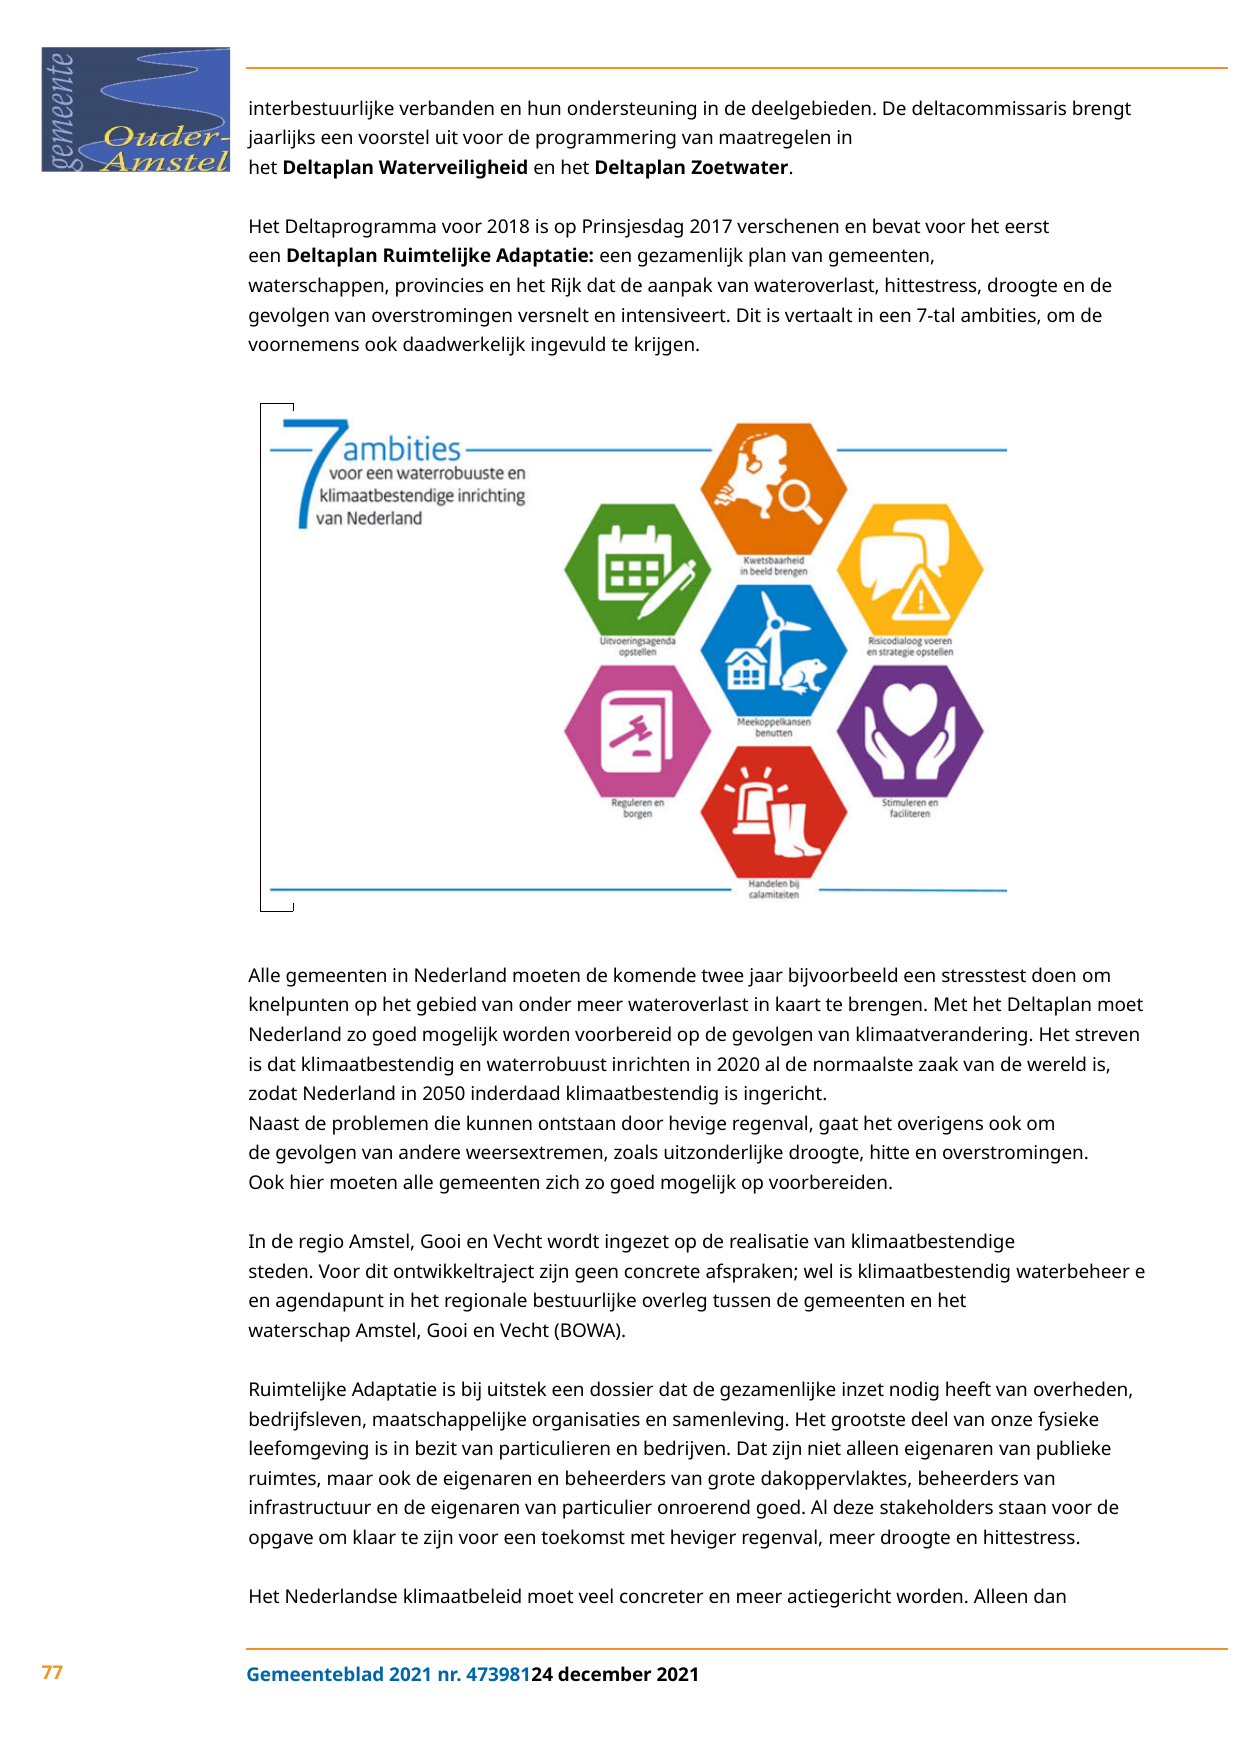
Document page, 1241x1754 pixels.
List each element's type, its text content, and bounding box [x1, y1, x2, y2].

text interbestuurlijke verbanden en hun ondersteuning in de deelgebieden. De deltacommissaris brengt jaarlijks een voorstel uit voor de programmering van maatregelen in het Deltaplan Waterveiligheid en het Deltaplan Zoetwater. [248, 95, 1152, 180]
picture [268, 411, 1008, 903]
text Het Deltaprogramma voor 2018 is op Prinsjesdag 2017 verschenen en bevat voor het eerst een Deltaplan Ruimtelijke Adaptatie: een gezamenlijk plan van gemeenten, waterschappen, provincies en het Rijk dat de aanpak van wateroverlast, hittestress, droogte en de gevolgen van overstromingen versnelt en intensiveert. Dit is vertaalt in een 7-tal ambities, om de voornemens ook daadwerkelijk ingevuld te krijgen. [248, 213, 1152, 357]
text In de regio Amstel, Gooi en Vecht wordt ingezet op de realisatie van klimaatbestendige steden. Voor dit ontwikkeltraject zijn geen concrete afspraken; wel is klimaatbestendig waterbeheer een agendapunt in het regionale bestuurlijke overleg tussen de gemeenten en het waterschap Amstel, Gooi en Vecht (BOWA). [248, 1228, 1152, 1343]
text Naast de problemen die kunnen ontstaan door hevige regenval, gaat het overigens ook om de gevolgen van andere weersextremen, zoals uitzonderlijke droogte, hitte en overstromingen. Ook hier moeten alle gemeenten zich zo goed mogelijk op voorbereiden. [248, 1110, 1152, 1195]
text Het Nederlandse klimaatbeleid moet veel concreter en meer actiegericht worden. Alleen dan [248, 1583, 1152, 1609]
picture [41, 47, 231, 172]
text Ruimtelijke Adaptatie is bij uitstek een dossier dat de gezamenlijke inzet nodig heeft van overheden, bedrijfsleven, maatschappelijke organisaties en samenleving. Het grootste deel van onze fysieke leefomgeving is in bezit van particulieren en bedrijven. Dat zijn niet alleen eigenaren van publieke ruimtes, maar ook de eigenaren en beheerders van grote dakoppervlaktes, beheerders van infrastructuur en de eigenaren van particulier onroerend goed. Al deze stakeholders staan voor de opgave om klaar te zijn voor een toekomst met heviger regenval, meer droogte en hittestress. [248, 1376, 1152, 1550]
text Alle gemeenten in Nederland moeten de komende twee jaar bijvoorbeeld een stresstest doen om knelpunten op het gebied van onder meer wateroverlast in kaart te brengen. Met het Deltaplan moet Nederland zo goed mogelijk worden voorbereid op de gevolgen van klimaatverandering. Het streven is dat klimaatbestendig en waterrobuust inrichten in 2020 al de normaalste zaak van de wereld is, zodat Nederland in 2050 inderdaad klimaatbestendig is ingericht. [248, 962, 1152, 1106]
